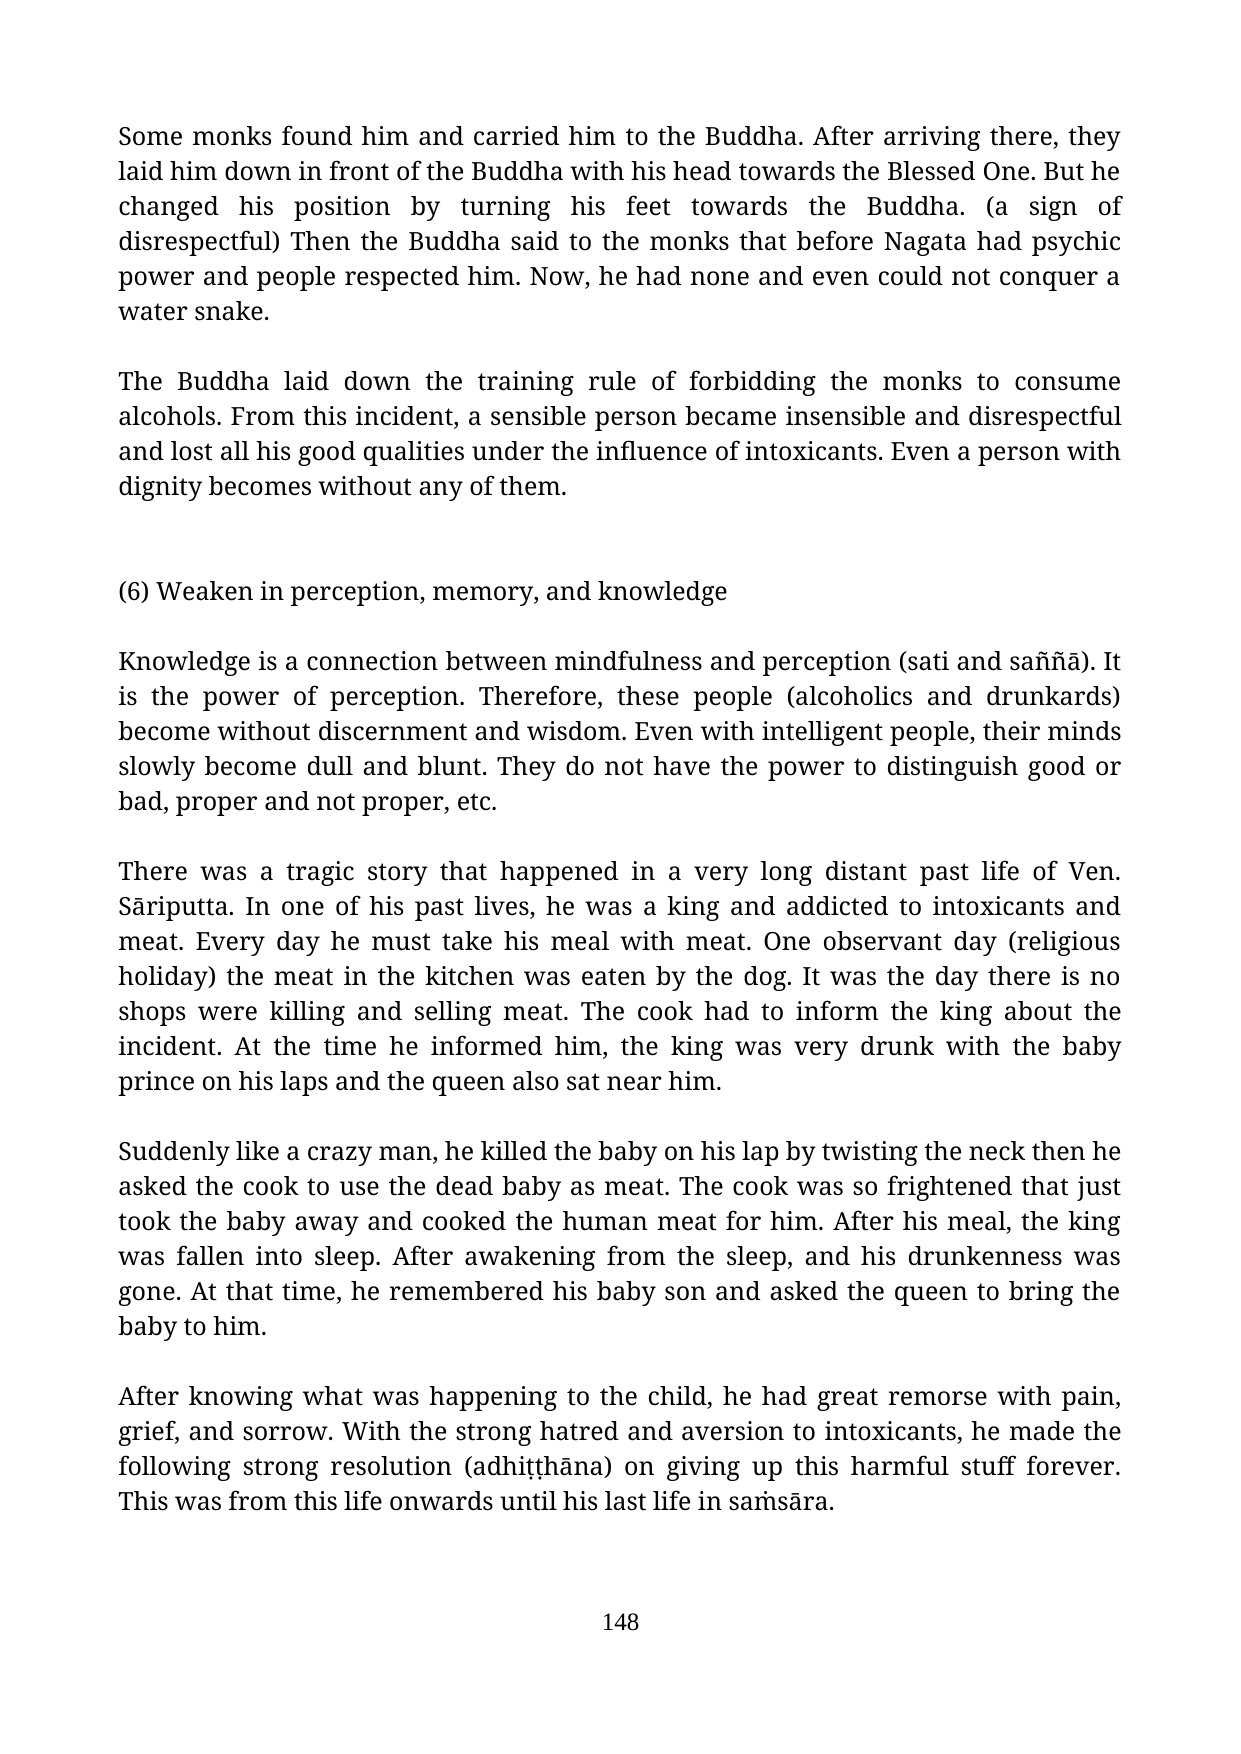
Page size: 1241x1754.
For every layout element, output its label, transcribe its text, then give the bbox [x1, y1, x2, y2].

text Some monks found him and carried him to the Buddha. After arriving there, they laid him down in front of the Buddha with his head towards the Blessed One. But he changed his position by turning his feet towards the Buddha. (a sign of disrespectful) Then the Buddha said to the monks that before Nagata had psychic power and people respected him. Now, he had none and even could not conquer a water snake. The Buddha laid down the training rule of forbidding the monks to consume alcohols. From this incident, a sensible person became insensible and disrespectful and lost all his good qualities under the influence of intoxicants. Even a person with dignity becomes without any of them. (6) Weaken in perception, memory, and knowledge Knowledge is a connection between mindfulness and perception (sati and saññā). It is the power of perception. Therefore, these people (alcoholics and drunkards) become without discernment and wisdom. Even with intelligent people, their minds slowly become dull and blunt. They do not have the power to distinguish good or bad, proper and not proper, etc. There was a tragic story that happened in a very long distant past life of Ven. Sāriputta. In one of his past lives, he was a king and addicted to intoxicants and meat. Every day he must take his meal with meat. One observant day (religious holiday) the meat in the kitchen was eaten by the dog. It was the day there is no shops were killing and selling meat. The cook had to inform the king about the incident. At the time he informed him, the king was very drunk with the baby prince on his laps and the queen also sat near him. Suddenly like a crazy man, he killed the baby on his lap by twisting the neck then he asked the cook to use the dead baby as meat. The cook was so frightened that just took the baby away and cooked the human meat for him. After his meal, the king was fallen into sleep. After awakening from the sleep, and his drunkenness was gone. At that time, he remembered his baby son and asked the queen to bring the baby to him. After knowing what was happening to the child, he had great remorse with pain, grief, and sorrow. With the strong hatred and aversion to intoxicants, he made the following strong resolution (adhiṭṭhāna) on giving up this harmful stuff forever. This was from this life onwards until his last life in saṁsāra. [118, 118, 1122, 1553]
